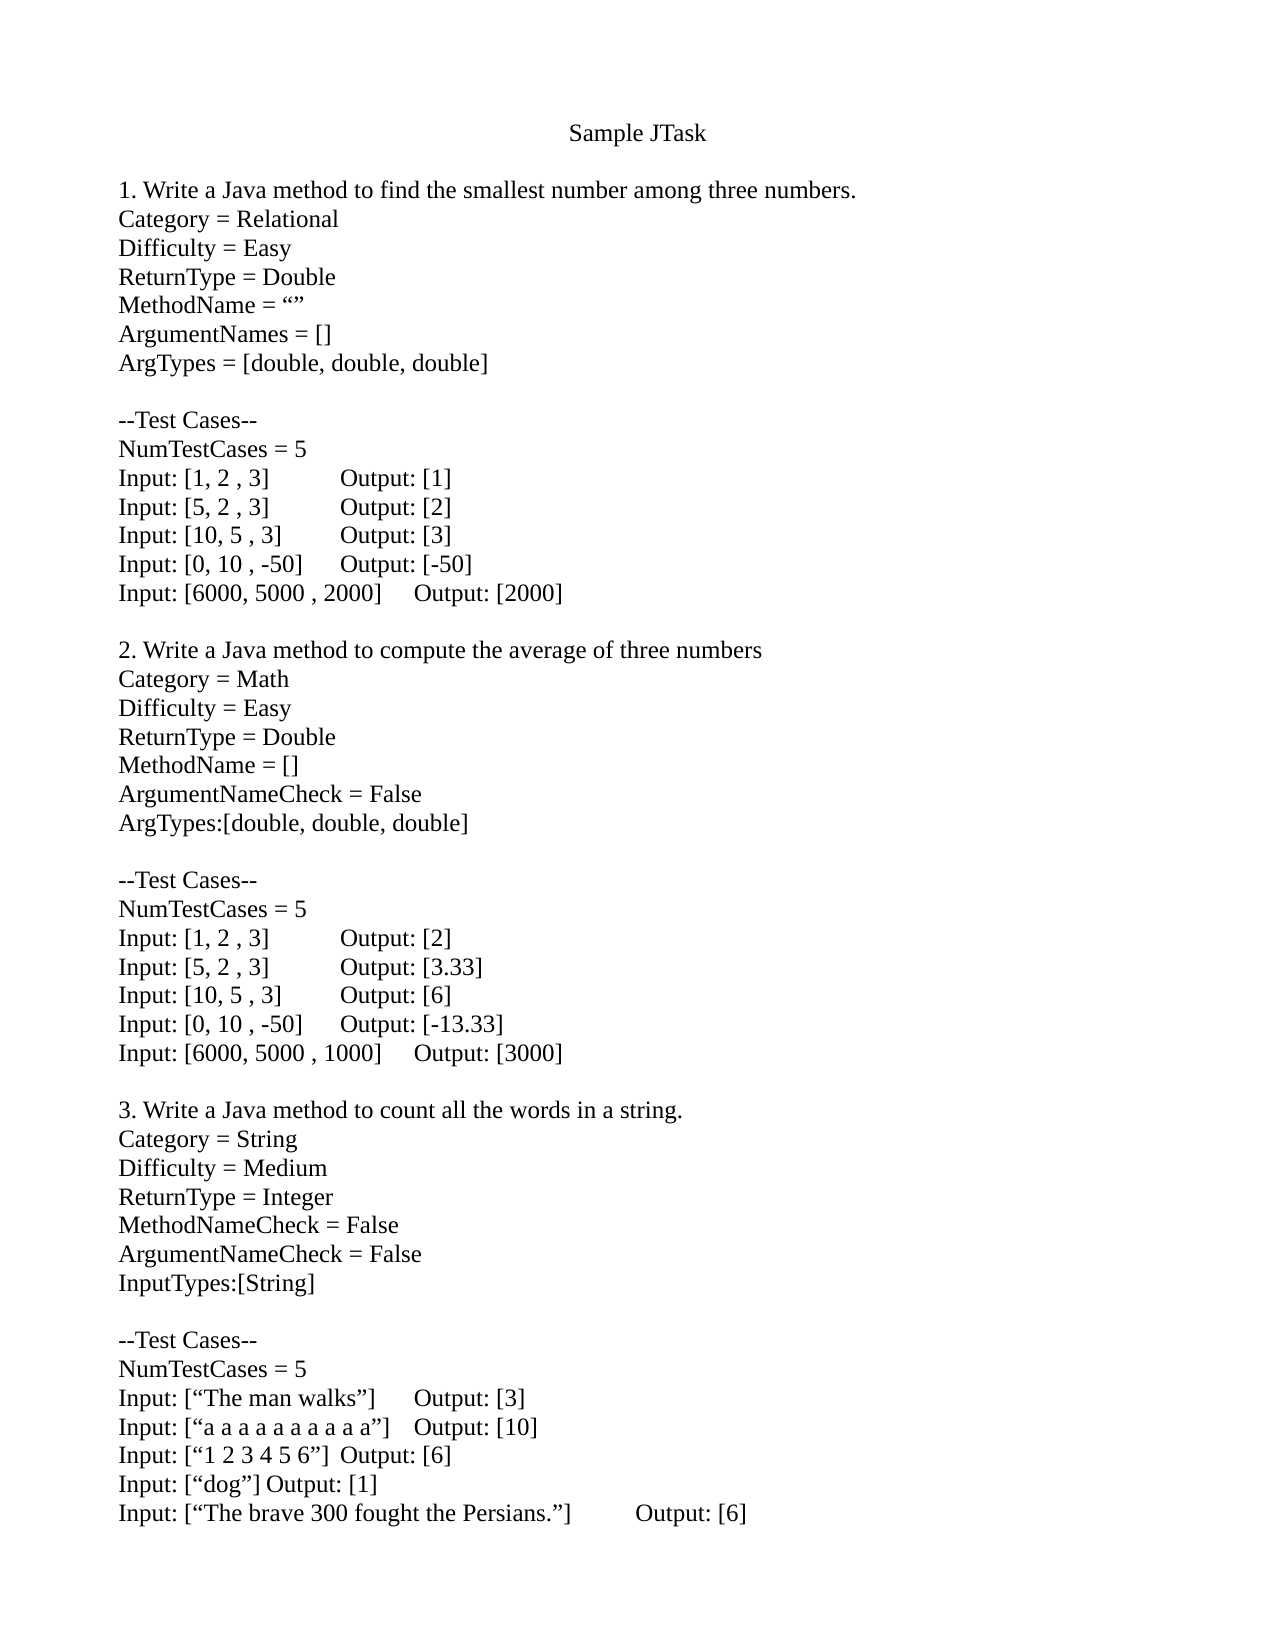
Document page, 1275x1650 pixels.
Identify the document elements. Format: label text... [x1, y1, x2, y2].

text ArgumentNames = [] [118, 319, 1157, 348]
text 2. Write a Java method to compute the average of three numbers [118, 636, 1157, 664]
text Input: [6000, 5000 , 1000] Output: [3000] [118, 1038, 1157, 1067]
text Input: [0, 10 , -50] Output: [-50] [118, 549, 1157, 578]
text NumTestCases = 5 [118, 894, 1157, 923]
text Category = String [118, 1124, 1157, 1153]
text MethodName = “” [118, 291, 1157, 319]
text ArgTypes:[double, double, double] [118, 808, 1157, 837]
text NumTestCases = 5 [118, 434, 1157, 463]
text Difficulty = Easy [118, 693, 1157, 722]
text Input: [1, 2 , 3] Output: [2] [118, 923, 1157, 952]
text Input: [5, 2 , 3] Output: [3.33] [118, 952, 1157, 981]
text Input: [10, 5 , 3] Output: [6] [118, 981, 1157, 1009]
text ArgumentNameCheck = False [118, 1239, 1157, 1268]
text Difficulty = Easy [118, 233, 1157, 262]
text Input: [6000, 5000 , 2000] Output: [2000] [118, 578, 1157, 607]
text MethodName = [] [118, 751, 1157, 779]
text Input: [“a a a a a a a a a a”] Output: [10] [118, 1412, 1157, 1441]
text Category = Relational [118, 204, 1157, 233]
text Input: [“1 2 3 4 5 6”] Output: [6] [118, 1441, 1157, 1469]
text Input: [“The man walks”] Output: [3] [118, 1383, 1157, 1412]
text --Test Cases-- [118, 1326, 1157, 1354]
text --Test Cases-- [118, 406, 1157, 434]
text Input: [5, 2 , 3] Output: [2] [118, 492, 1157, 521]
text MethodNameCheck = False [118, 1211, 1157, 1239]
text Input: [0, 10 , -50] Output: [-13.33] [118, 1009, 1157, 1038]
text Sample JTask [118, 118, 1157, 147]
text 1. Write a Java method to find the smallest number among three numbers. [118, 176, 1157, 204]
text Difficulty = Medium [118, 1153, 1157, 1182]
text 3. Write a Java method to count all the words in a string. [118, 1096, 1157, 1124]
text ReturnType = Integer [118, 1182, 1157, 1211]
text --Test Cases-- [118, 866, 1157, 894]
text Category = Math [118, 664, 1157, 693]
text ArgTypes = [double, double, double] [118, 348, 1157, 377]
text InputTypes:[String] [118, 1268, 1157, 1297]
text NumTestCases = 5 [118, 1354, 1157, 1383]
text ArgumentNameCheck = False [118, 779, 1157, 808]
text ReturnType = Double [118, 722, 1157, 751]
text ReturnType = Double [118, 262, 1157, 291]
text Input: [“dog”] Output: [1] [118, 1469, 1157, 1498]
text Input: [1, 2 , 3] Output: [1] [118, 463, 1157, 492]
text Input: [“The brave 300 fought the Persians.”] Output: [6] [118, 1498, 1157, 1527]
text Input: [10, 5 , 3] Output: [3] [118, 521, 1157, 549]
